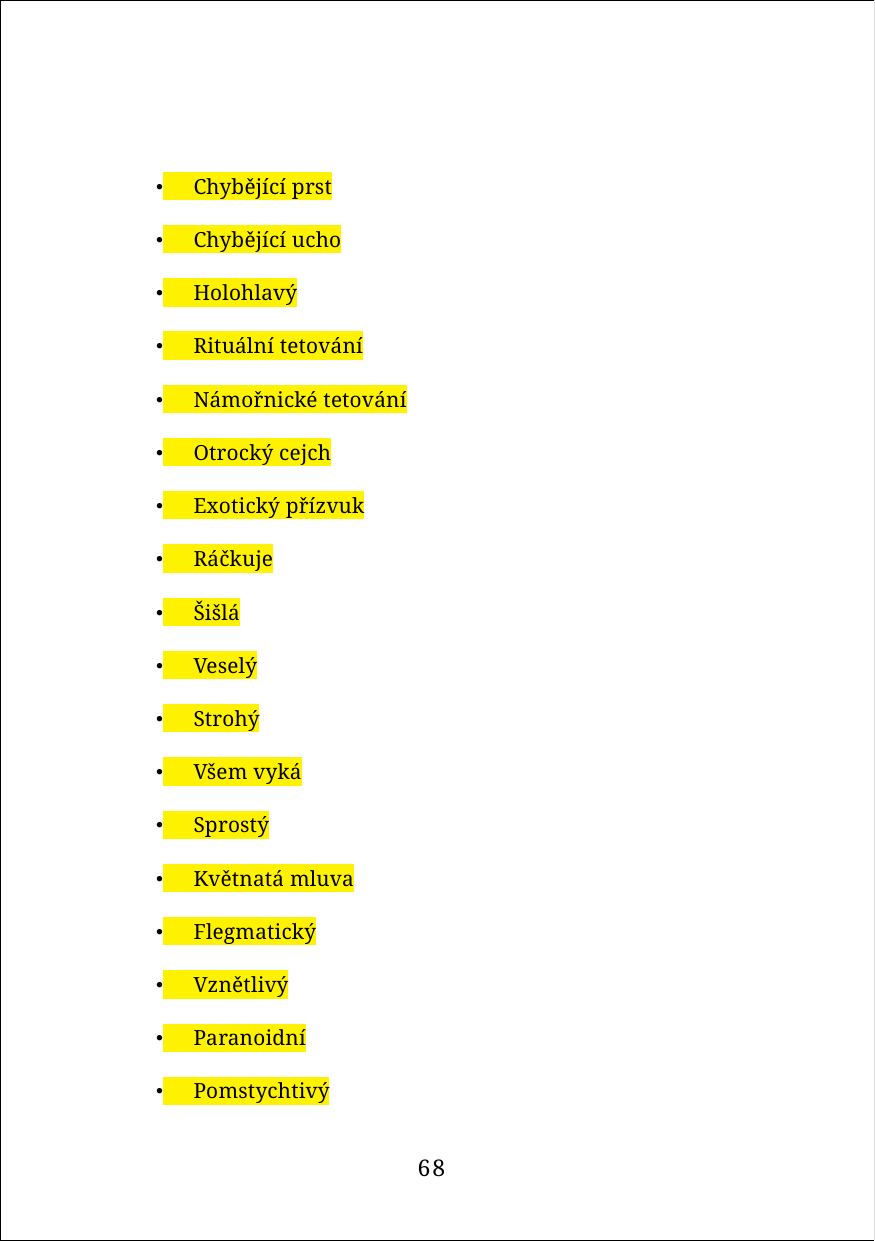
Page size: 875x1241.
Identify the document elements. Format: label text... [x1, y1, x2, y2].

list Vznětlivý [156, 970, 756, 999]
list Strohý [156, 704, 756, 732]
list Sprostý [156, 811, 756, 839]
list Chybějící ucho [156, 225, 756, 253]
list Ráčkuje [156, 544, 756, 573]
list Pomstychtivý [156, 1077, 756, 1105]
list Květnatá mluva [156, 864, 756, 892]
list Námořnické tetování [156, 385, 756, 413]
list Rituální tetování [156, 331, 756, 360]
list Holohlavý [156, 278, 756, 307]
list Chybějící prst [156, 172, 756, 200]
list Paranoidní [156, 1023, 756, 1052]
list Šišlá [156, 598, 756, 626]
list Veselý [156, 651, 756, 679]
list Exotický přízvuk [156, 491, 756, 519]
list Všem vyká [156, 757, 756, 786]
list Otrocký cejch [156, 438, 756, 466]
list Flegmatický [156, 917, 756, 945]
